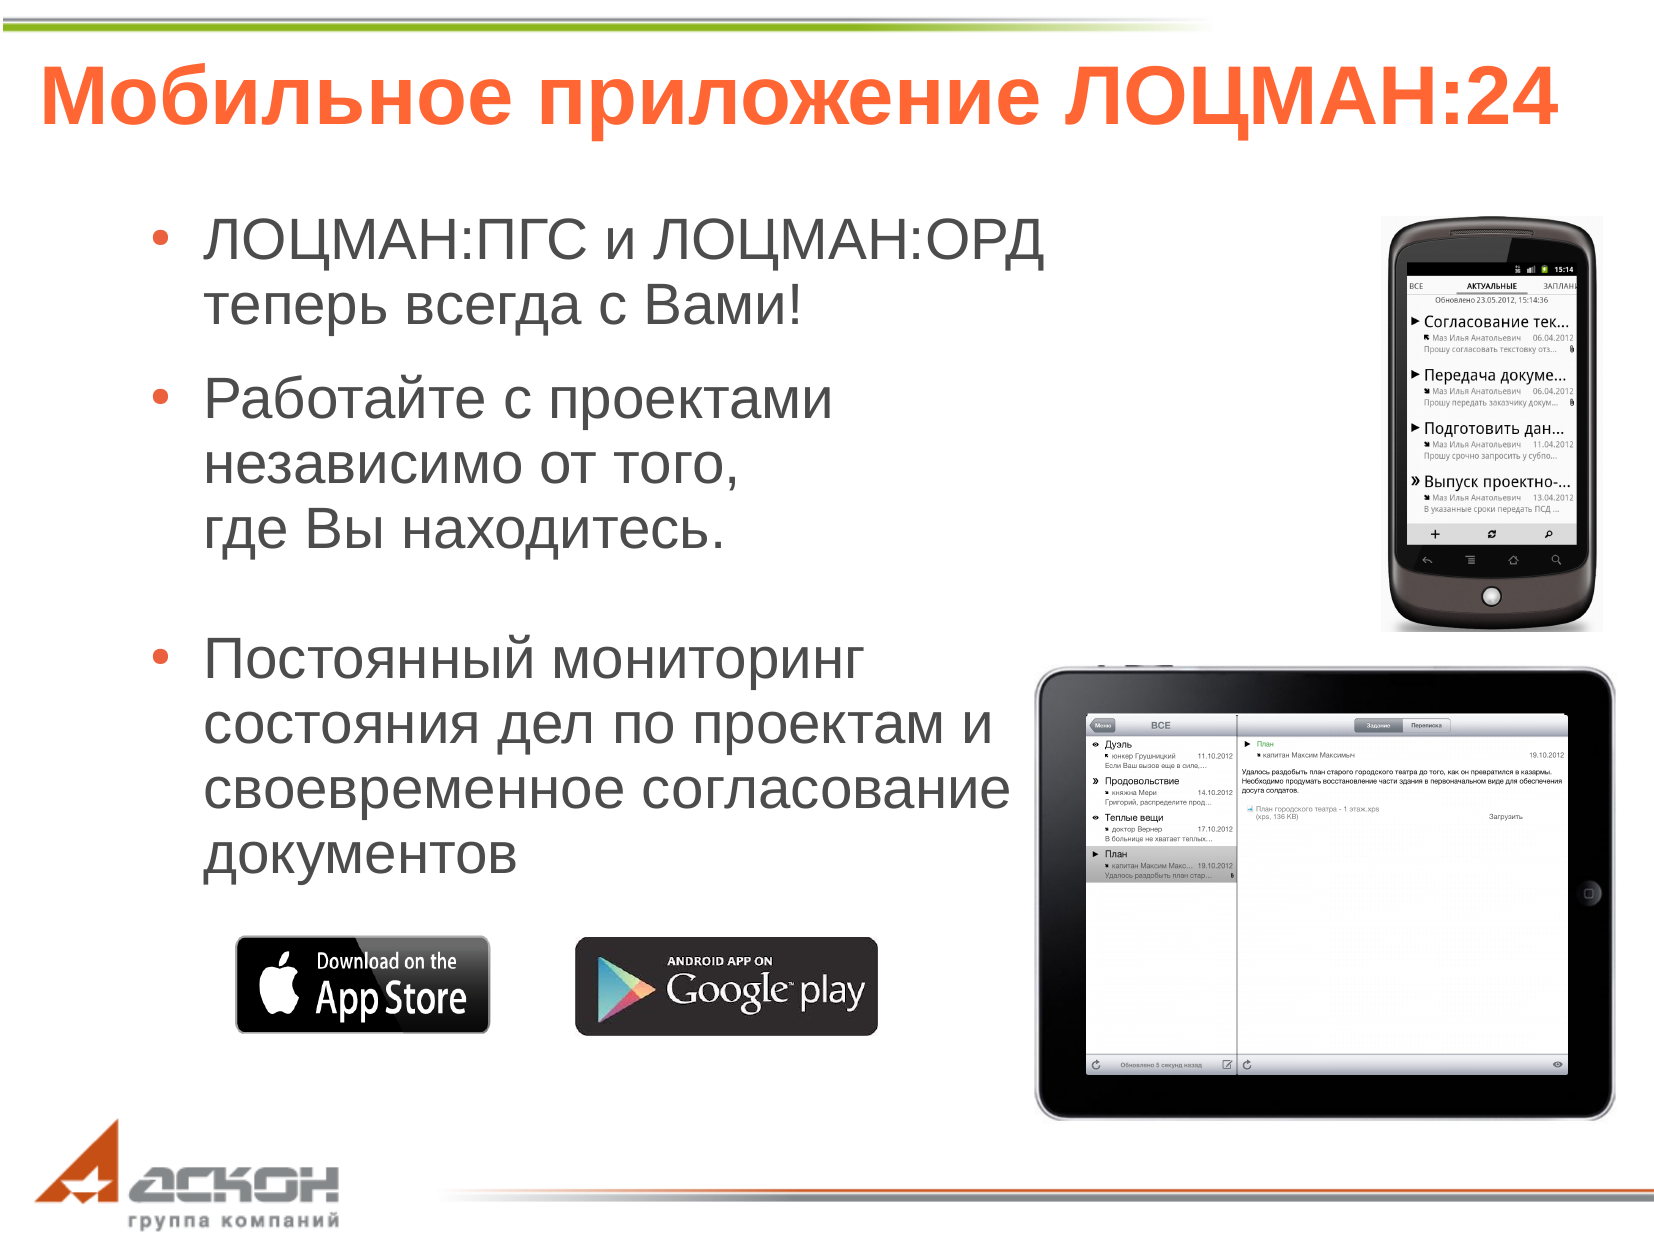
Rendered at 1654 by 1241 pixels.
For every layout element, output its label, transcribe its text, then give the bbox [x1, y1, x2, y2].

picture [3, 0, 1654, 1241]
list ЛОЦМАН:ПГС и ЛОЦМАН:ОРД теперь всегда с Вами! Работайте с проектами независимо от того, где Вы находитесь. Постоянный мониторинг состояния дел по проектам и своевременное согласование документов [132, 206, 1110, 1132]
title Мобильное приложение ЛОЦМАН:24 [26, 46, 1583, 145]
